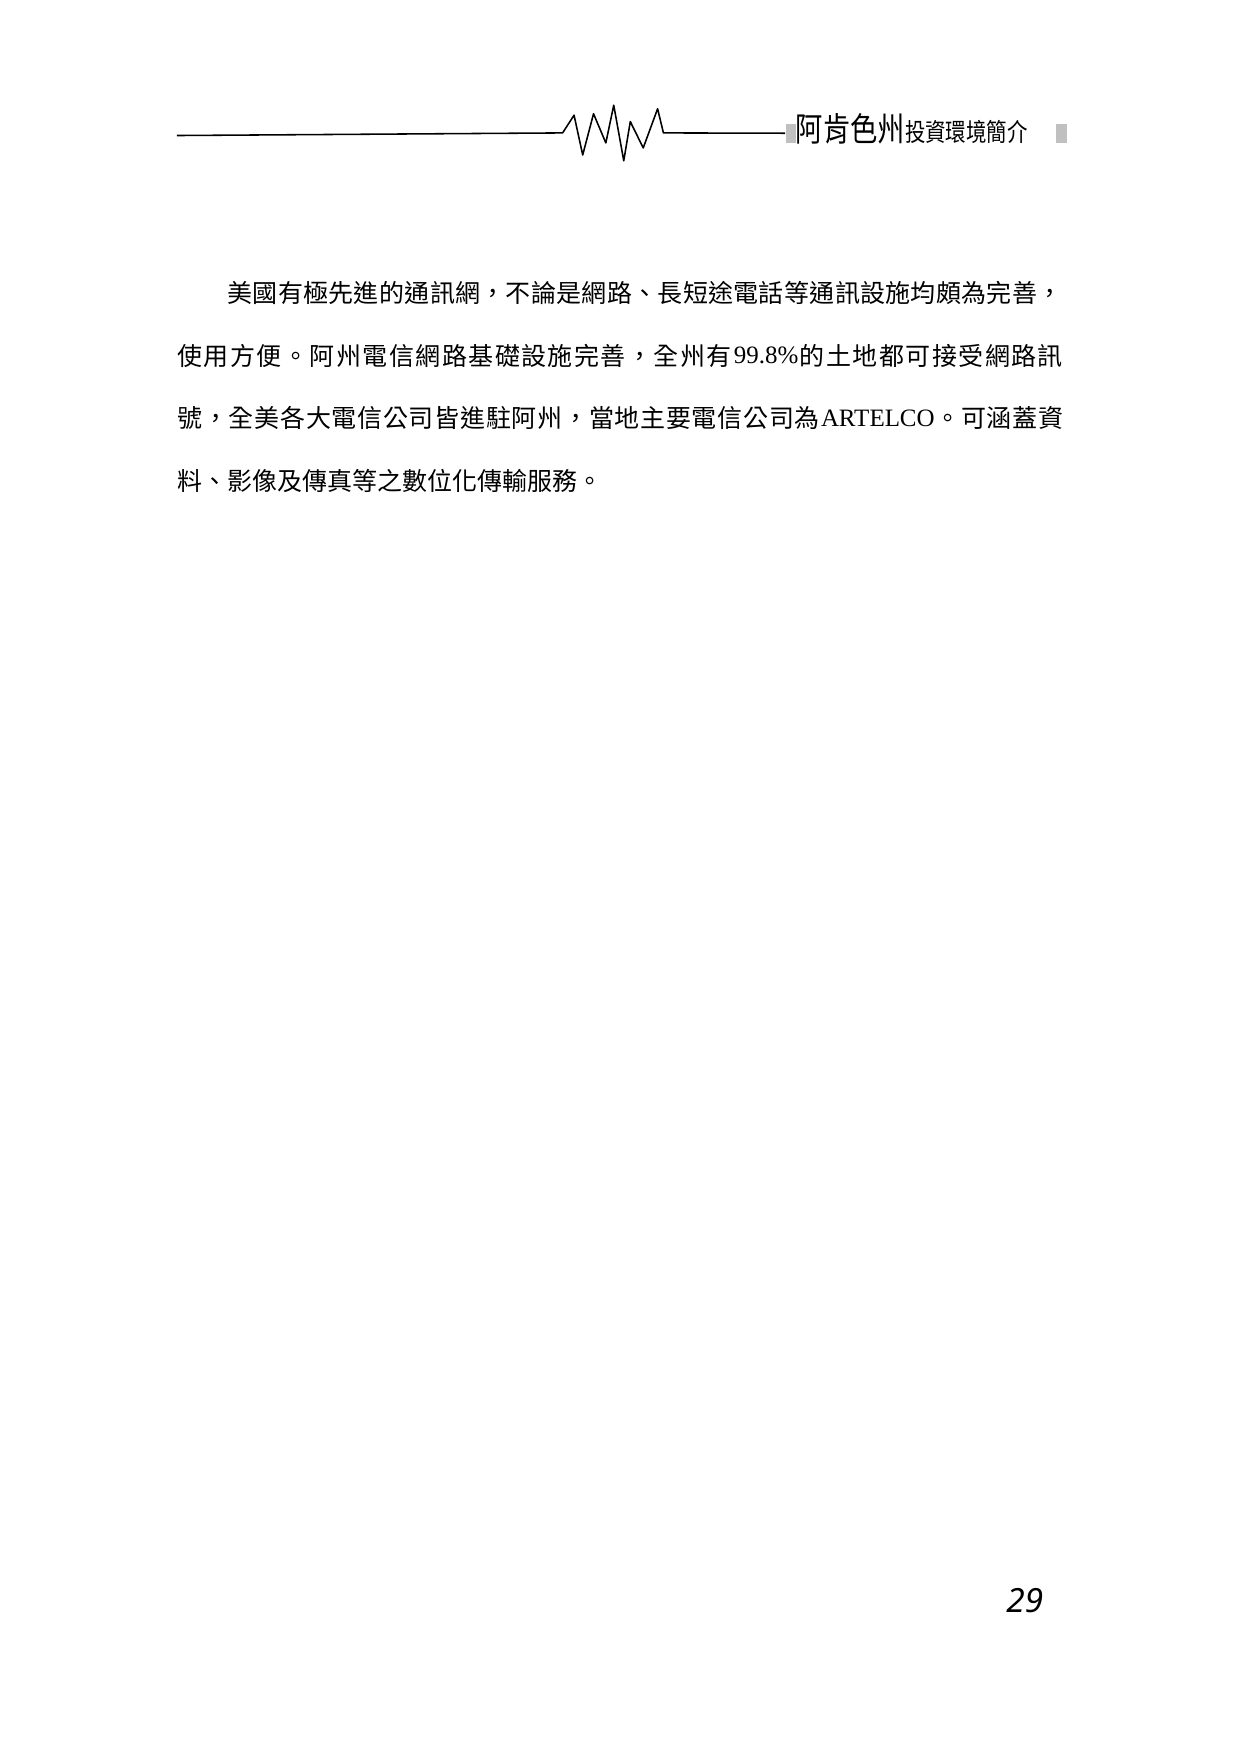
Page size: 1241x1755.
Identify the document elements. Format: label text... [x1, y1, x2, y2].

text 美國有極先進的通訊網，不論是網路、長短途電話等通訊設施均頗為完善，使用方便。阿州電信網路基礎設施完善，全州有99.8%的土地都可接受網路訊號，全美各大電信公司皆進駐阿州，當地主要電信公司為ARTELCO。可涵蓋資料、影像及傳真等之數位化傳輸服務。 [177, 250, 1063, 500]
